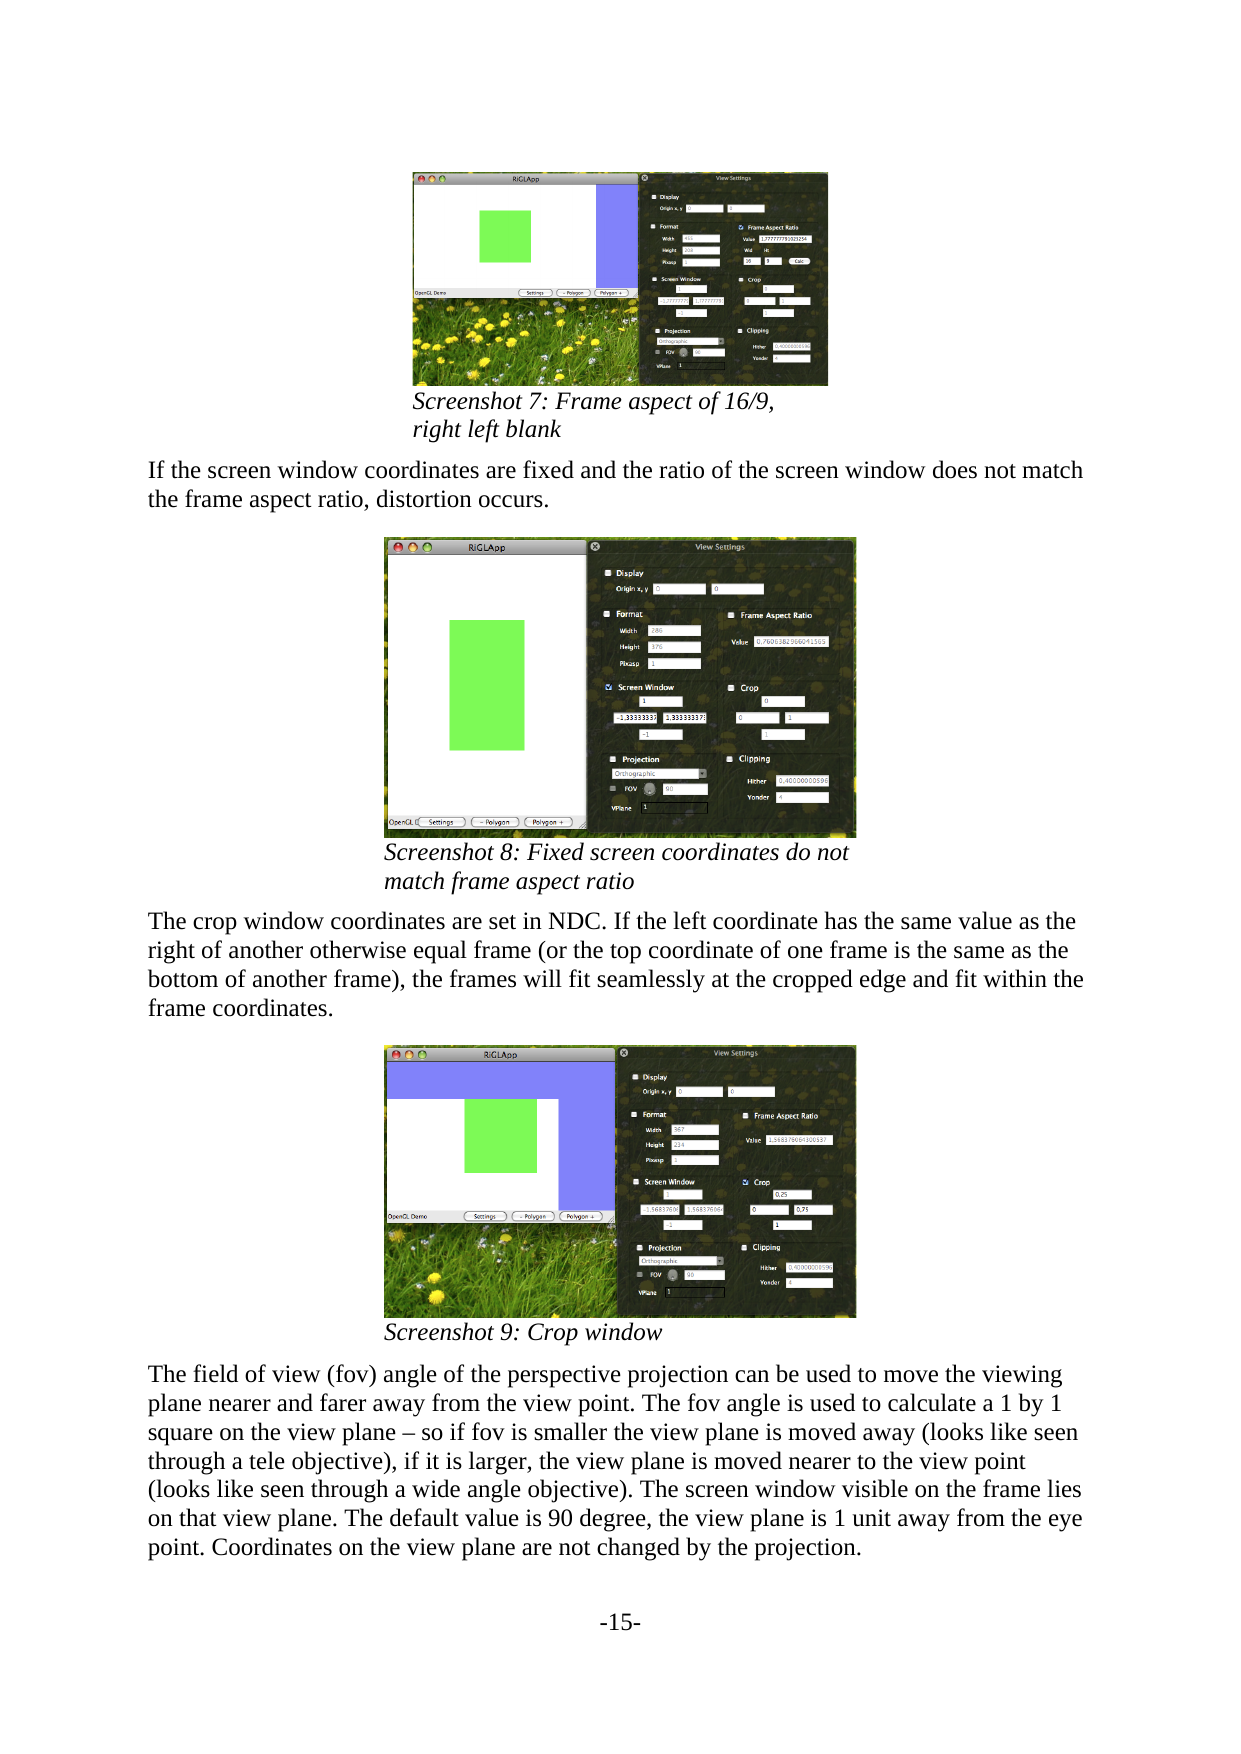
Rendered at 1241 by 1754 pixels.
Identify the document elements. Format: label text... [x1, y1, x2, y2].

text The field of view (fov) angle of the perspective projection can be used to move the viewing plane nearer and farer away from the view point. The fov angle is used to calculate a 1 by 1 square on the view plane – so if fov is smaller the view plane is moved away (looks like seen through a tele objective), if it is larger, the view plane is moved nearer to the view point (looks like seen through a wide angle objective). The screen window visible on the frame lies on that view plane. The default value is 90 degree, the view plane is 1 unit away from the eye point. Coordinates on the view plane are not changed by the projection. [148, 1359, 1092, 1561]
picture [384, 1045, 857, 1318]
text If the screen window coordinates are fixed and the ratio of the screen window does not match the frame aspect ratio, distortion occurs. [148, 455, 1092, 513]
text Screenshot 8: Fixed screen coordinates do not match frame aspect ratio [384, 838, 856, 895]
picture [412, 172, 829, 386]
text Screenshot 9: Crop window [384, 1318, 856, 1346]
text The crop window coordinates are set in NDC. If the left coordinate has the same value as the right of another otherwise equal frame (or the top coordinate of one frame is the same as the bottom of another frame), the frames will fit seamlessly at the cropped edge and fit within the frame coordinates. [148, 906, 1092, 1021]
text Screenshot 7: Frame aspect of 16/9, right left blank [412, 386, 828, 443]
picture [384, 537, 857, 838]
